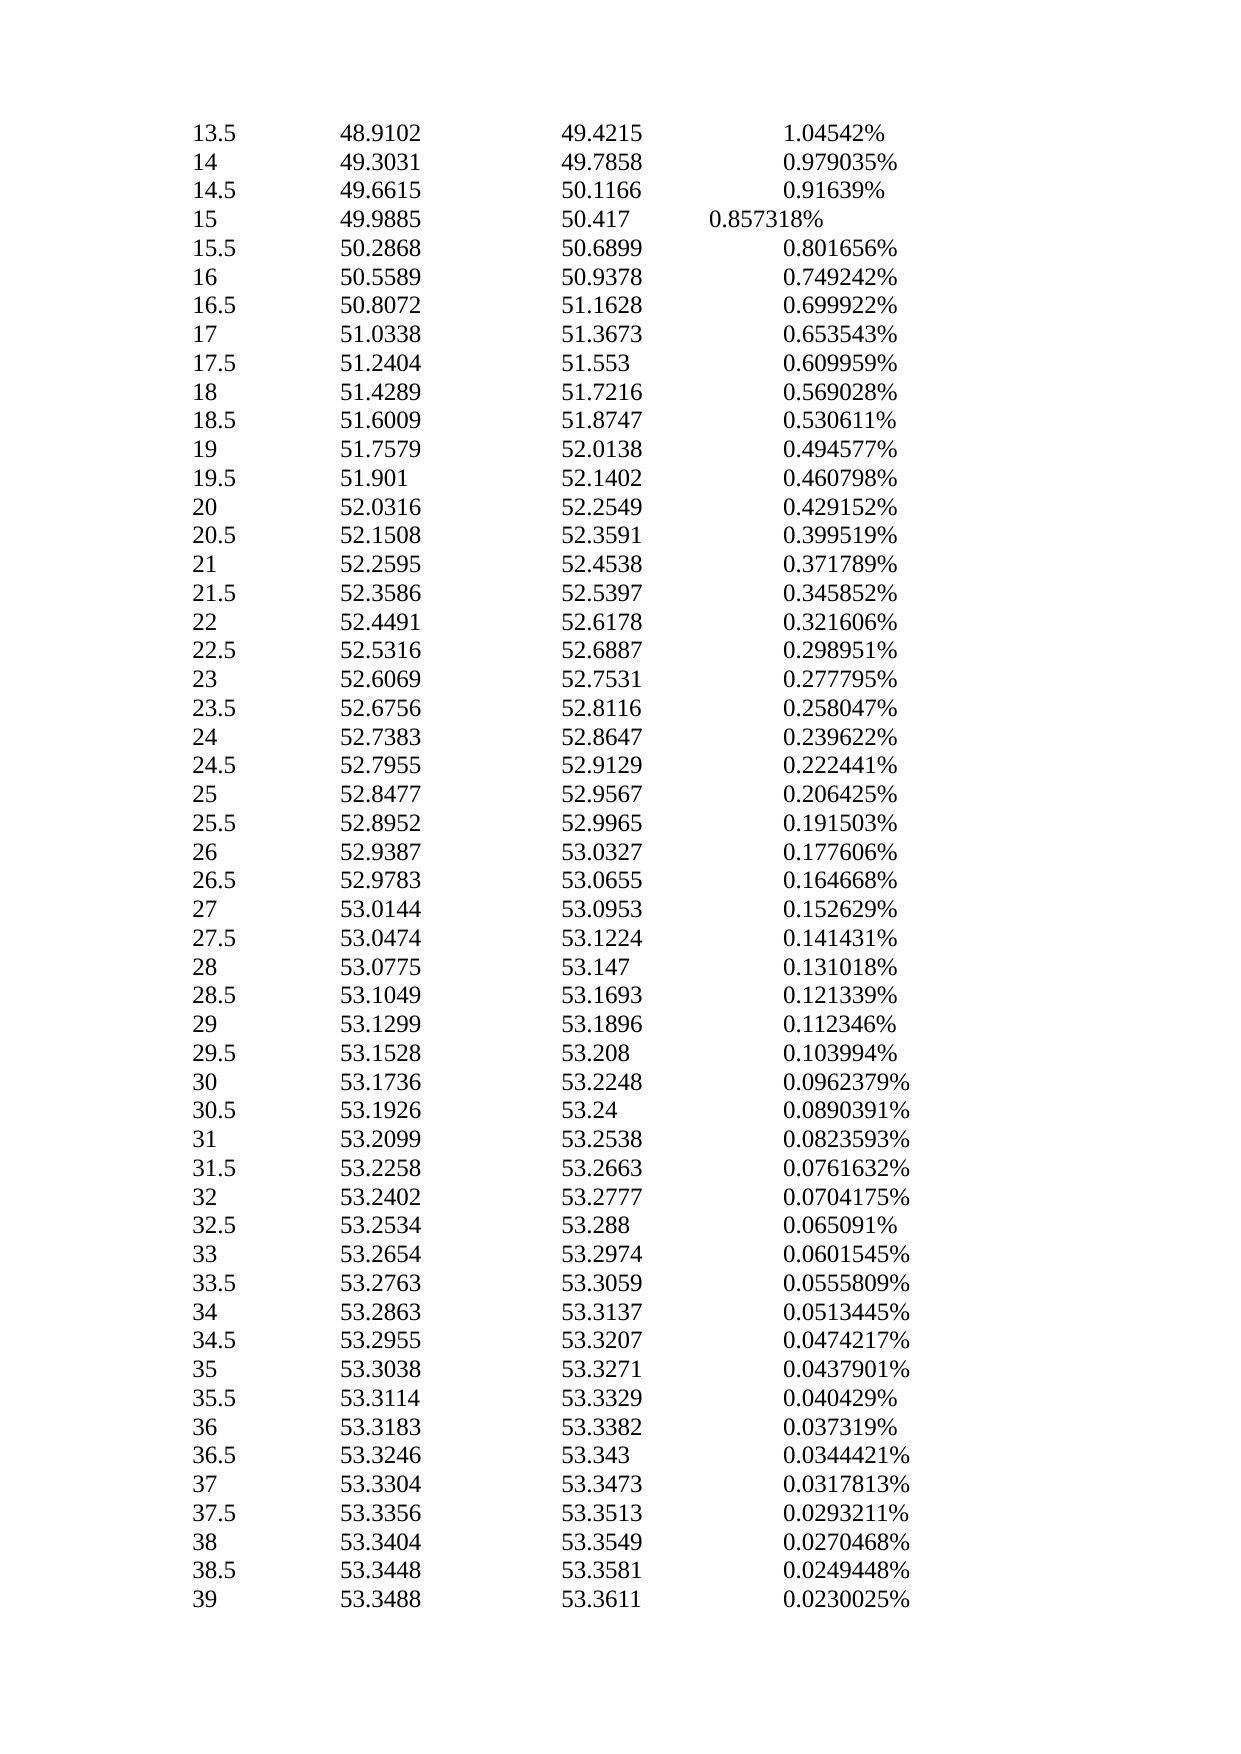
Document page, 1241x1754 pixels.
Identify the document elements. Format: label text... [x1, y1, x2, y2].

text 37 53.3304 53.3473 0.0317813% [118, 1469, 1122, 1498]
text 35.5 53.3114 53.3329 0.040429% [118, 1383, 1122, 1412]
text 38.5 53.3448 53.3581 0.0249448% [118, 1556, 1122, 1584]
text 32 53.2402 53.2777 0.0704175% [118, 1182, 1122, 1211]
text 21 52.2595 52.4538 0.371789% [118, 549, 1122, 578]
text 16.5 50.8072 51.1628 0.699922% [118, 291, 1122, 319]
text 28 53.0775 53.147 0.131018% [118, 952, 1122, 981]
text 22 52.4491 52.6178 0.321606% [118, 607, 1122, 636]
text 18 51.4289 51.7216 0.569028% [118, 377, 1122, 406]
text 18.5 51.6009 51.8747 0.530611% [118, 406, 1122, 434]
text 37.5 53.3356 53.3513 0.0293211% [118, 1498, 1122, 1527]
text 23 52.6069 52.7531 0.277795% [118, 664, 1122, 693]
text 21.5 52.3586 52.5397 0.345852% [118, 578, 1122, 607]
text 24.5 52.7955 52.9129 0.222441% [118, 751, 1122, 779]
text 31.5 53.2258 53.2663 0.0761632% [118, 1153, 1122, 1182]
text 27.5 53.0474 53.1224 0.141431% [118, 923, 1122, 952]
text 39 53.3488 53.3611 0.0230025% [118, 1584, 1122, 1613]
text 33 53.2654 53.2974 0.0601545% [118, 1239, 1122, 1268]
text 24 52.7383 52.8647 0.239622% [118, 722, 1122, 751]
text 38 53.3404 53.3549 0.0270468% [118, 1527, 1122, 1556]
text 31 53.2099 53.2538 0.0823593% [118, 1124, 1122, 1153]
text 17 51.0338 51.3673 0.653543% [118, 319, 1122, 348]
text 14.5 49.6615 50.1166 0.91639% [118, 176, 1122, 204]
text 13.5 48.9102 49.4215 1.04542% [118, 118, 1122, 147]
text 34.5 53.2955 53.3207 0.0474217% [118, 1326, 1122, 1354]
text 36 53.3183 53.3382 0.037319% [118, 1412, 1122, 1441]
text 33.5 53.2763 53.3059 0.0555809% [118, 1268, 1122, 1297]
text 28.5 53.1049 53.1693 0.121339% [118, 981, 1122, 1009]
text 30 53.1736 53.2248 0.0962379% [118, 1067, 1122, 1096]
text 25 52.8477 52.9567 0.206425% [118, 779, 1122, 808]
text 19 51.7579 52.0138 0.494577% [118, 434, 1122, 463]
text 26.5 52.9783 53.0655 0.164668% [118, 866, 1122, 894]
text 36.5 53.3246 53.343 0.0344421% [118, 1441, 1122, 1469]
text 30.5 53.1926 53.24 0.0890391% [118, 1096, 1122, 1124]
text 22.5 52.5316 52.6887 0.298951% [118, 636, 1122, 664]
text 19.5 51.901 52.1402 0.460798% [118, 463, 1122, 492]
text 23.5 52.6756 52.8116 0.258047% [118, 693, 1122, 722]
text 15.5 50.2868 50.6899 0.801656% [118, 233, 1122, 262]
text 25.5 52.8952 52.9965 0.191503% [118, 808, 1122, 837]
text 35 53.3038 53.3271 0.0437901% [118, 1354, 1122, 1383]
text 27 53.0144 53.0953 0.152629% [118, 894, 1122, 923]
text 20.5 52.1508 52.3591 0.399519% [118, 521, 1122, 549]
text 20 52.0316 52.2549 0.429152% [118, 492, 1122, 521]
text 32.5 53.2534 53.288 0.065091% [118, 1211, 1122, 1239]
text 34 53.2863 53.3137 0.0513445% [118, 1297, 1122, 1326]
text 17.5 51.2404 51.553 0.609959% [118, 348, 1122, 377]
text 16 50.5589 50.9378 0.749242% [118, 262, 1122, 291]
text 29.5 53.1528 53.208 0.103994% [118, 1038, 1122, 1067]
text 14 49.3031 49.7858 0.979035% [118, 147, 1122, 176]
text 26 52.9387 53.0327 0.177606% [118, 837, 1122, 866]
text 15 49.9885 50.417 0.857318% [118, 204, 1122, 233]
text 29 53.1299 53.1896 0.112346% [118, 1009, 1122, 1038]
